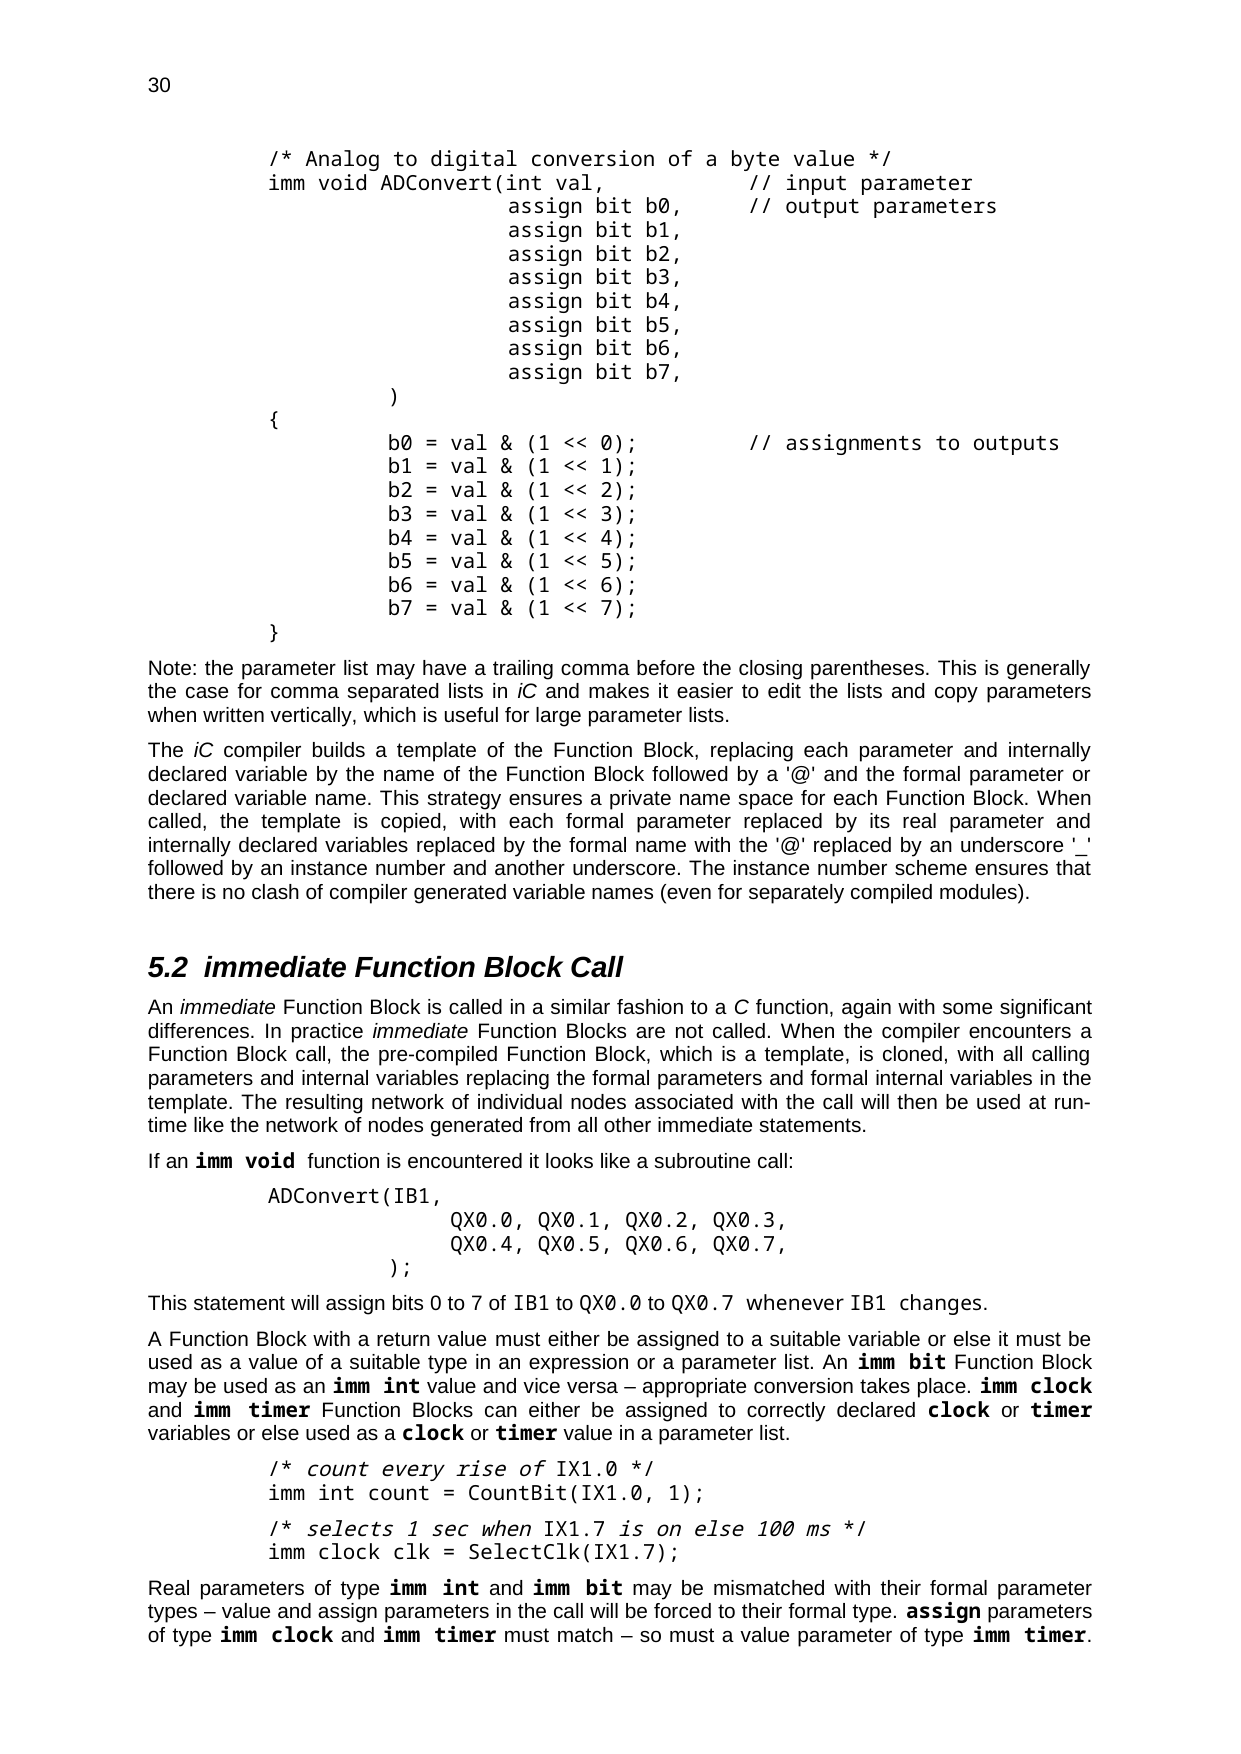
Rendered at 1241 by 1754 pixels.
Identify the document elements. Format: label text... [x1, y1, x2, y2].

text The iC compiler builds a template of the Function Block, replacing each parameter and internally declared variable by the name of the Function Block followed by a '@' and the formal parameter or declared variable name. This strategy ensures a private name space for each Function Block. When called, the template is copied, with each formal parameter replaced by its real parameter and internally declared variables replaced by the formal name with the '@' replaced by an underscore '_' followed by an instance number and another underscore. The instance number scheme ensures that there is no clash of compiler generated variable names (even for separately compiled modules). [148, 739, 1092, 904]
text A Function Block with a return value must either be assigned to a suitable variable or else it must be used as a value of a suitable type in an expression or a parameter list. An imm bit Function Block may be used as an imm int value and vice versa – appropriate conversion takes place. imm clock and imm timer Function Blocks can either be assigned to correctly declared clock or timer variables or else used as a clock or timer value in a parameter list. [148, 1327, 1092, 1446]
text This statement will assign bits 0 to 7 of IB1 to QX0.0 to QX0.7 whenever IB1 changes. [148, 1291, 1092, 1315]
text Real parameters of type imm int and imm bit may be mismatched with their formal parameter types – value and assign parameters in the call will be forced to their formal type. assign parameters of type imm clock and imm timer must match – so must a value parameter of type imm timer. [148, 1576, 1092, 1647]
text /* Analog to digital conversion of a byte value */ imm void ADConvert(int val, // input parameter assign bit b0, // output parameters assign bit b1, assign bit b2, assign bit b3, assign bit b4, assign bit b5, assign bit b6, assign bit b7, ) { b0 = val & (1 << 0); // assignments to outputs b1 = val & (1 << 1); b2 = val & (1 << 2); b3 = val & (1 << 3); b4 = val & (1 << 4); b5 = val & (1 << 5); b6 = val & (1 << 6); b7 = val & (1 << 7); } [268, 148, 1092, 644]
text /* selects 1 sec when IX1.7 is on else 100 ms */ imm clock clk = SelectClk(IX1.7); [268, 1517, 1092, 1564]
subtitle immediate Function Block Call [148, 951, 1092, 984]
text /* count every rise of IX1.0 */ imm int count = CountBit(IX1.0, 1); [268, 1458, 1092, 1505]
text ADConvert(IB1, QX0.0, QX0.1, QX0.2, QX0.3, QX0.4, QX0.5, QX0.6, QX0.7, ); [268, 1185, 1092, 1279]
text If an imm void function is encountered it looks like a subroutine call: [148, 1149, 1092, 1173]
text Note: the parameter list may have a trailing comma before the closing parentheses. This is generally the case for comma separated lists in iC and makes it easier to edit the lists and copy parameters when written vertically, which is useful for large parameter lists. [148, 656, 1092, 727]
text An immediate Function Block is called in a similar fashion to a C function, again with some significant differences. In practice immediate Function Blocks are not called. When the compiler encounters a Function Block call, the pre-compiled Function Block, which is a template, is cloned, with all calling parameters and internal variables replacing the formal parameters and formal internal variables in the template. The resulting network of individual nodes associated with the call will then be used at run-time like the network of nodes generated from all other immediate statements. [148, 996, 1092, 1138]
